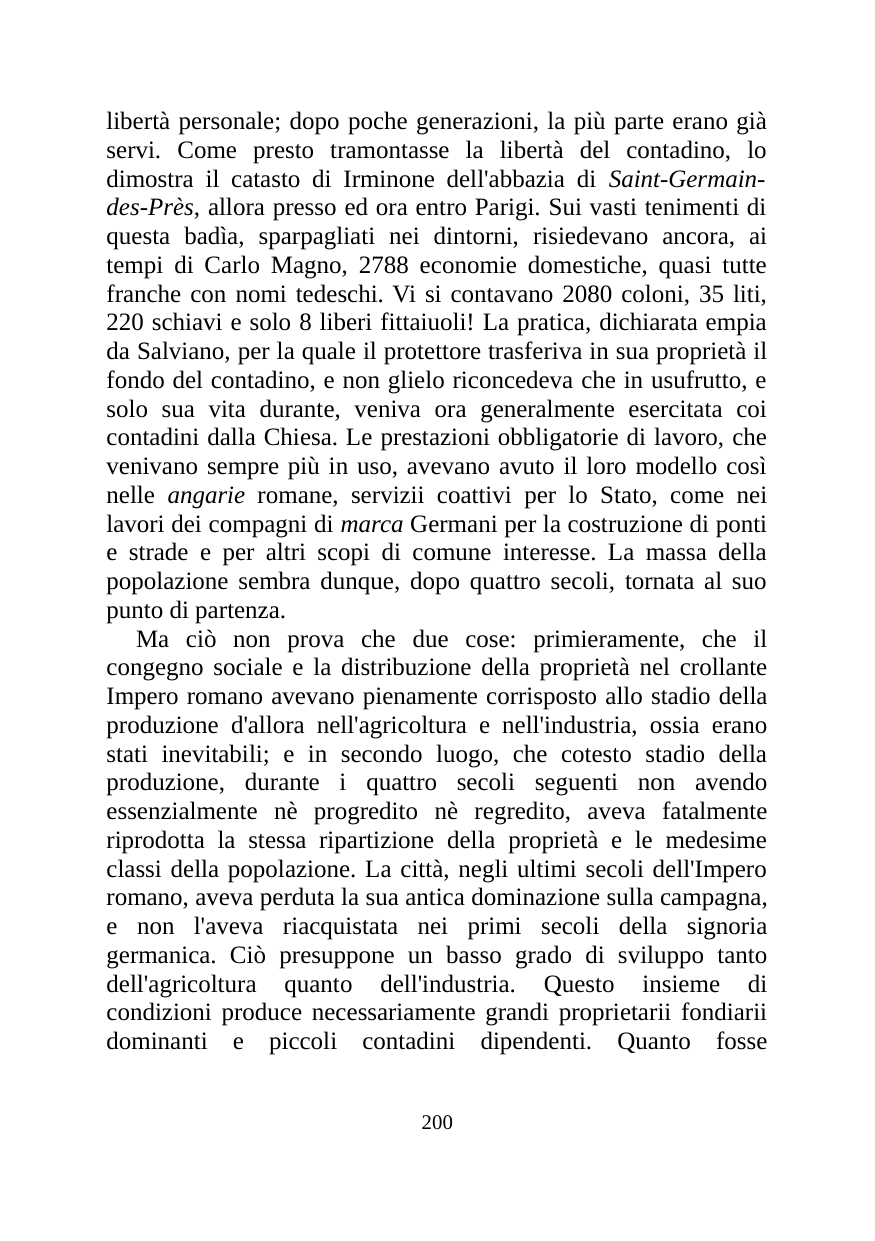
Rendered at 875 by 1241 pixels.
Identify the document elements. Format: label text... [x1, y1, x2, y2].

text Ma ciò non prova che due cose: primieramente, che il congegno sociale e la distribuzione della proprietà nel crollante Impero romano avevano pienamente corrisposto allo stadio della produzione d'allora nell'agricoltura e nell'industria, ossia erano stati inevitabili; e in secondo luogo, che cotesto stadio della produzione, durante i quattro secoli seguenti non avendo essenzialmente nè progredito nè regredito, aveva fatalmente riprodotta la stessa ripartizione della proprietà e le medesime classi della popolazione. La città, negli ultimi secoli dell'Impero romano, aveva perduta la sua antica dominazione sulla campagna, e non l'aveva riacquistata nei primi secoli della signoria germanica. Ciò presuppone un basso grado di sviluppo tanto dell'agricoltura quanto dell'industria. Questo insieme di condizioni produce necessariamente grandi proprietarii fondiarii dominanti e piccoli contadini dipendenti. Quanto fosse [106, 624, 768, 1055]
text libertà personale; dopo poche generazioni, la più parte erano già servi. Come presto tramontasse la libertà del contadino, lo dimostra il catasto di Irminone dell'abbazia di Saint-Germain-des-Près, allora presso ed ora entro Parigi. Sui vasti tenimenti di questa badìa, sparpagliati nei dintorni, risiedevano ancora, ai tempi di Carlo Magno, 2788 economie domestiche, quasi tutte franche con nomi tedeschi. Vi si contavano 2080 coloni, 35 liti, 220 schiavi e solo 8 liberi fittaiuoli! La pratica, dichiarata empia da Salviano, per la quale il protettore trasferiva in sua proprietà il fondo del contadino, e non glielo riconcedeva che in usufrutto, e solo sua vita durante, veniva ora generalmente esercitata coi contadini dalla Chiesa. Le prestazioni obbligatorie di lavoro, che venivano sempre più in uso, avevano avuto il loro modello così nelle angarie romane, servizii coattivi per lo Stato, come nei lavori dei compagni di marca Germani per la costruzione di ponti e strade e per altri scopi di comune interesse. La massa della popolazione sembra dunque, dopo quattro secoli, tornata al suo punto di partenza. [106, 106, 768, 624]
